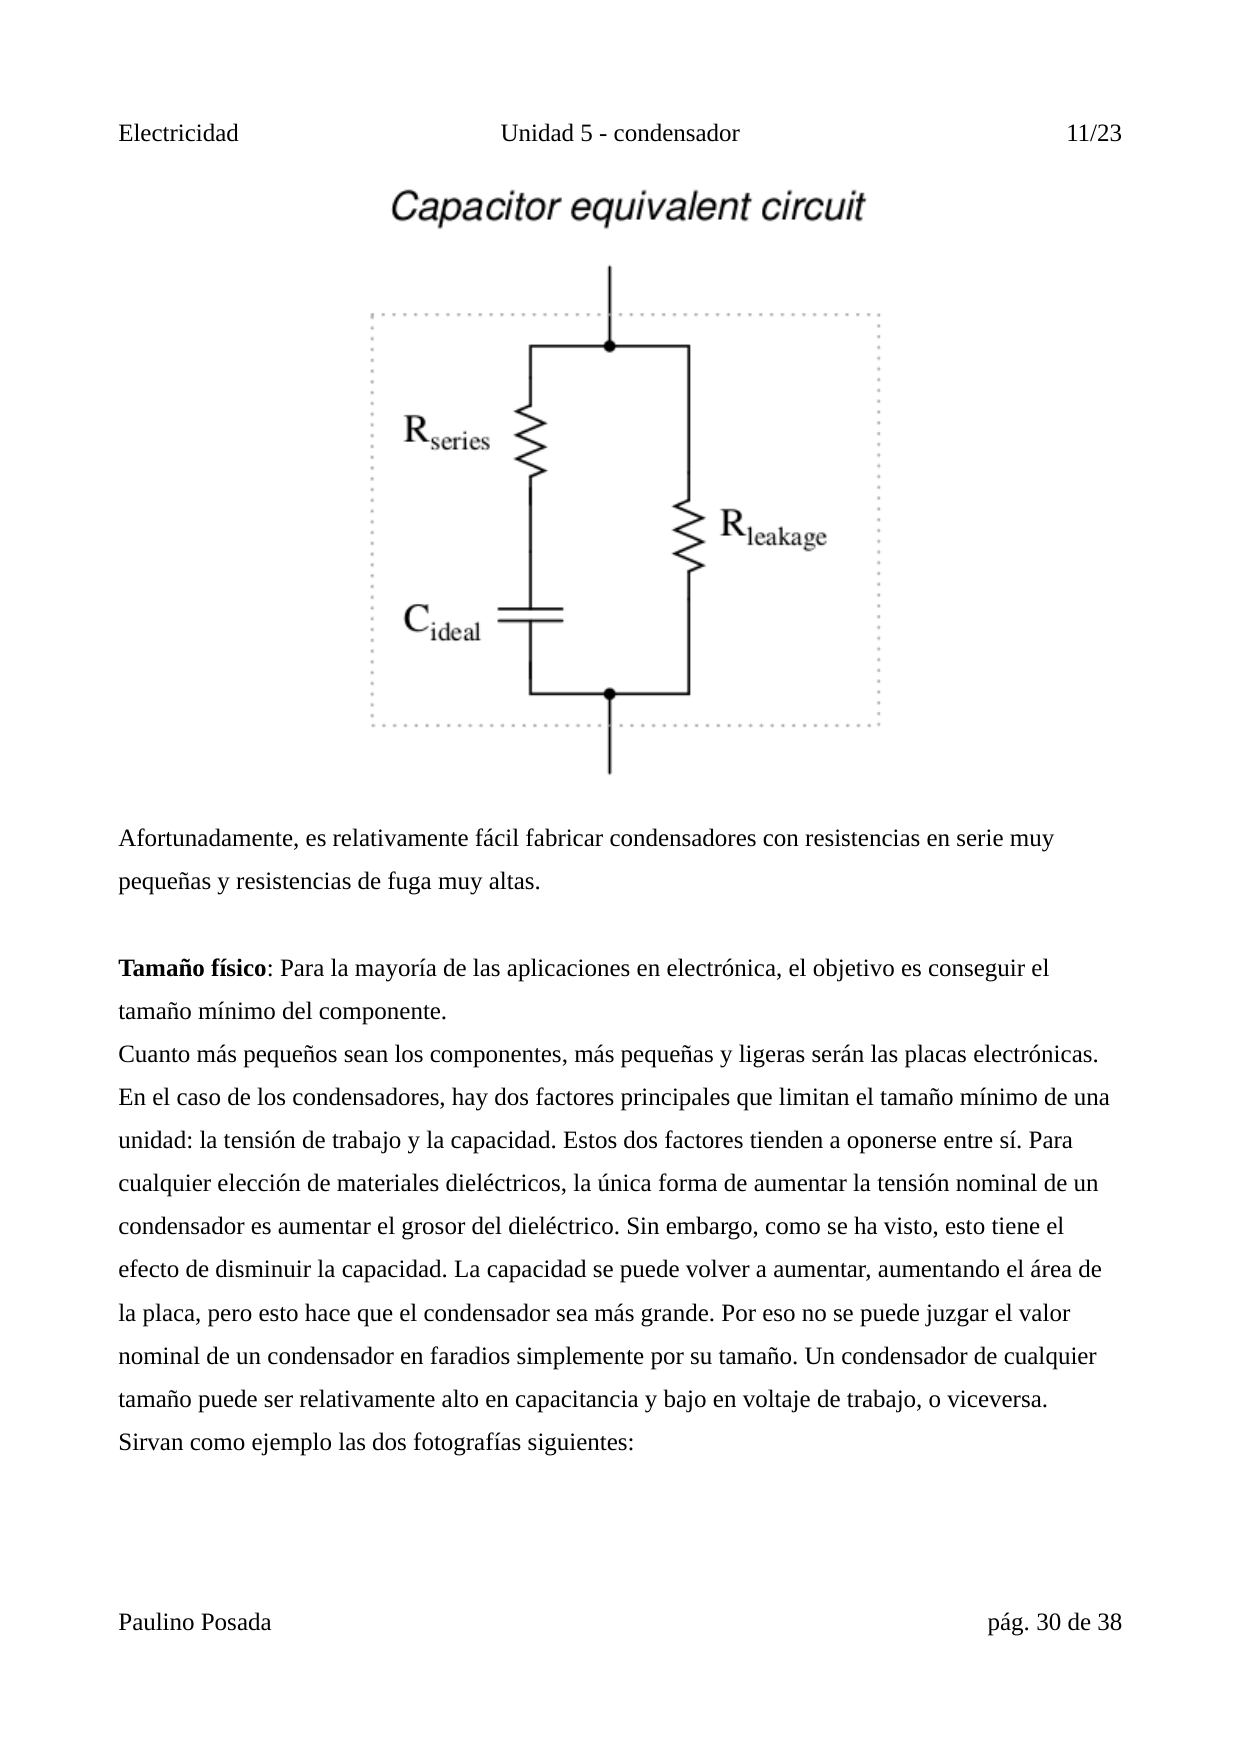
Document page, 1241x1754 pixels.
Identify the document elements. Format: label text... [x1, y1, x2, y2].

text Afortunadamente, es relativamente fácil fabricar condensadores con resistencias en serie muy pequeñas y resistencias de fuga muy altas. [118, 823, 1122, 895]
text Cuanto más pequeños sean los componentes, más pequeñas y ligeras serán las placas electrónicas. En el caso de los condensadores, hay dos factores principales que limitan el tamaño mínimo de una unidad: la tensión de trabajo y la capacidad. Estos dos factores tienden a oponerse entre sí. Para cualquier elección de materiales dieléctricos, la única forma de aumentar la tensión nominal de un condensador es aumentar el grosor del dieléctrico. Sin embargo, como se ha visto, esto tiene el efecto de disminuir la capacidad. La capacidad se puede volver a aumentar, aumentando el área de la placa, pero esto hace que el condensador sea más grande. Por eso no se puede juzgar el valor nominal de un condensador en faradios simplemente por su tamaño. Un condensador de cualquier tamaño puede ser relativamente alto en capacitancia y bajo en voltaje de trabajo, o viceversa. [118, 1039, 1122, 1413]
text Sirvan como ejemplo las dos fotografías siguientes: [118, 1427, 1122, 1456]
picture [338, 176, 902, 783]
text Tamaño físico: Para la mayoría de las aplicaciones en electrónica, el objetivo es conseguir el tamaño mínimo del componente. [118, 953, 1122, 1024]
